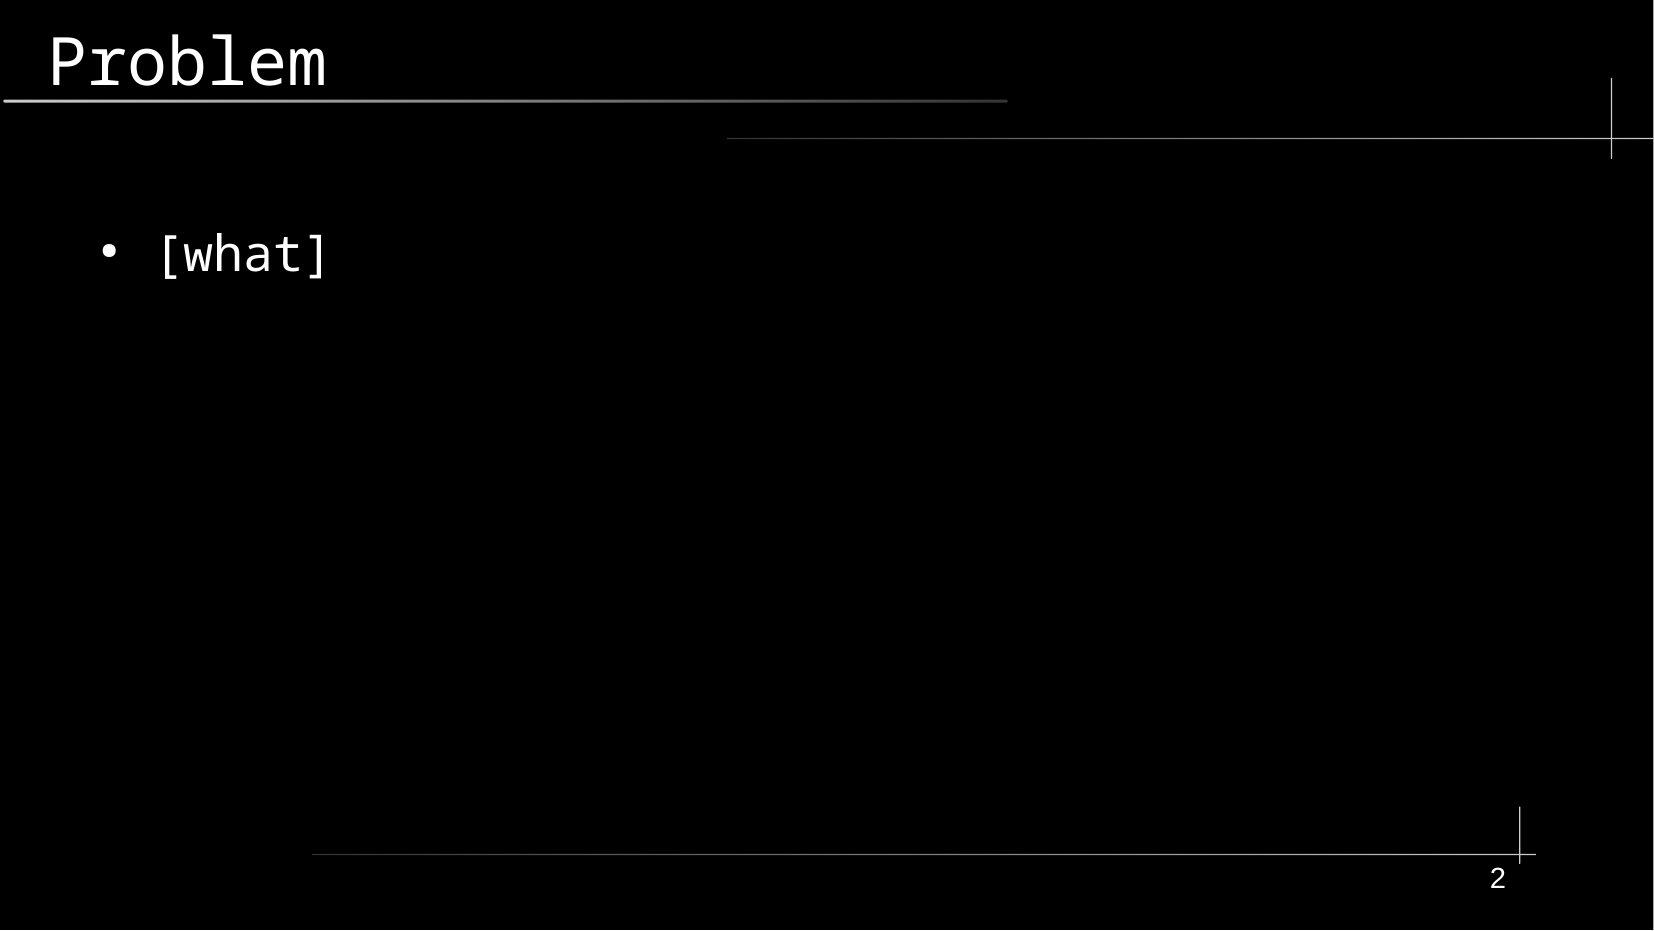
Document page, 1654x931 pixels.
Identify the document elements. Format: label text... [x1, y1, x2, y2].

title Problem [47, 6, 1613, 113]
list [what] [82, 217, 1571, 758]
